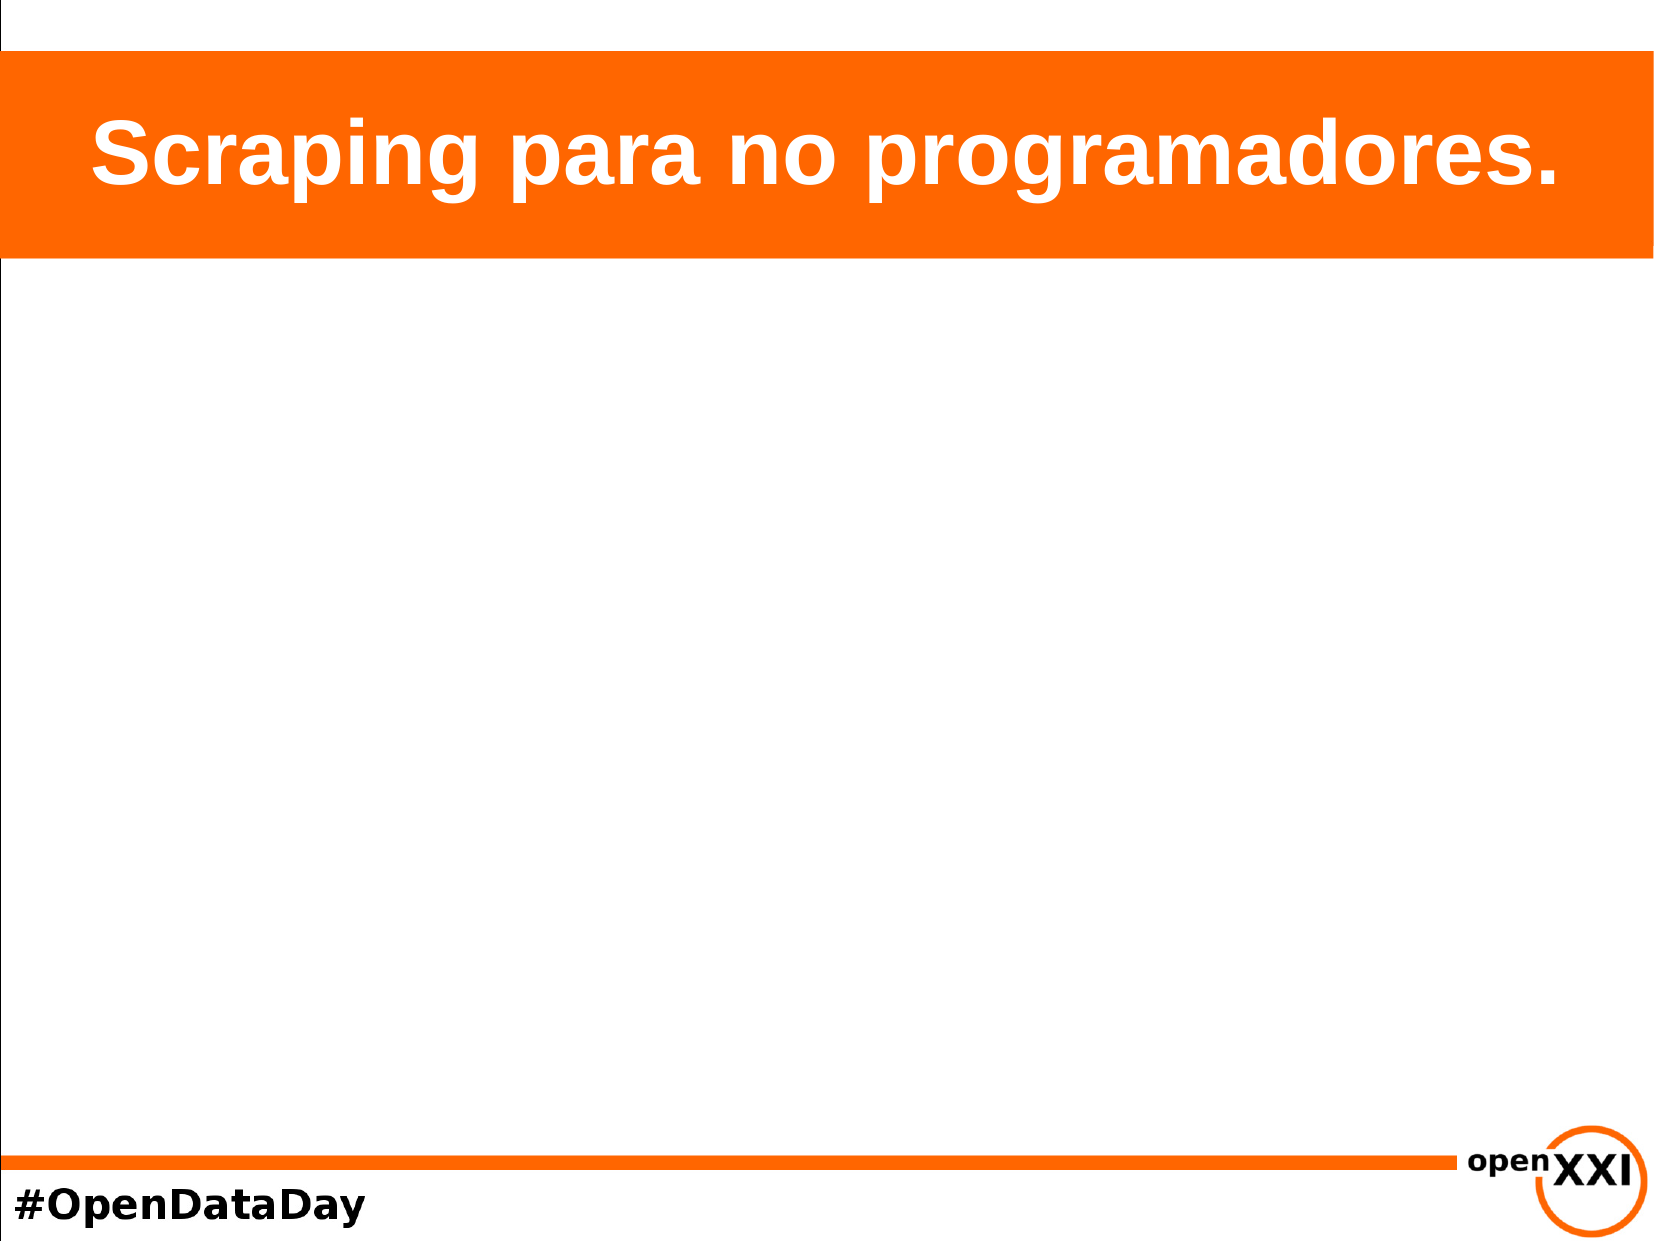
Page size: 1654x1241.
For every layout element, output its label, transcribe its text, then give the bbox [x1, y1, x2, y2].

title Scraping para no programadores. [82, 49, 1571, 257]
picture [0, 0, 1654, 1241]
